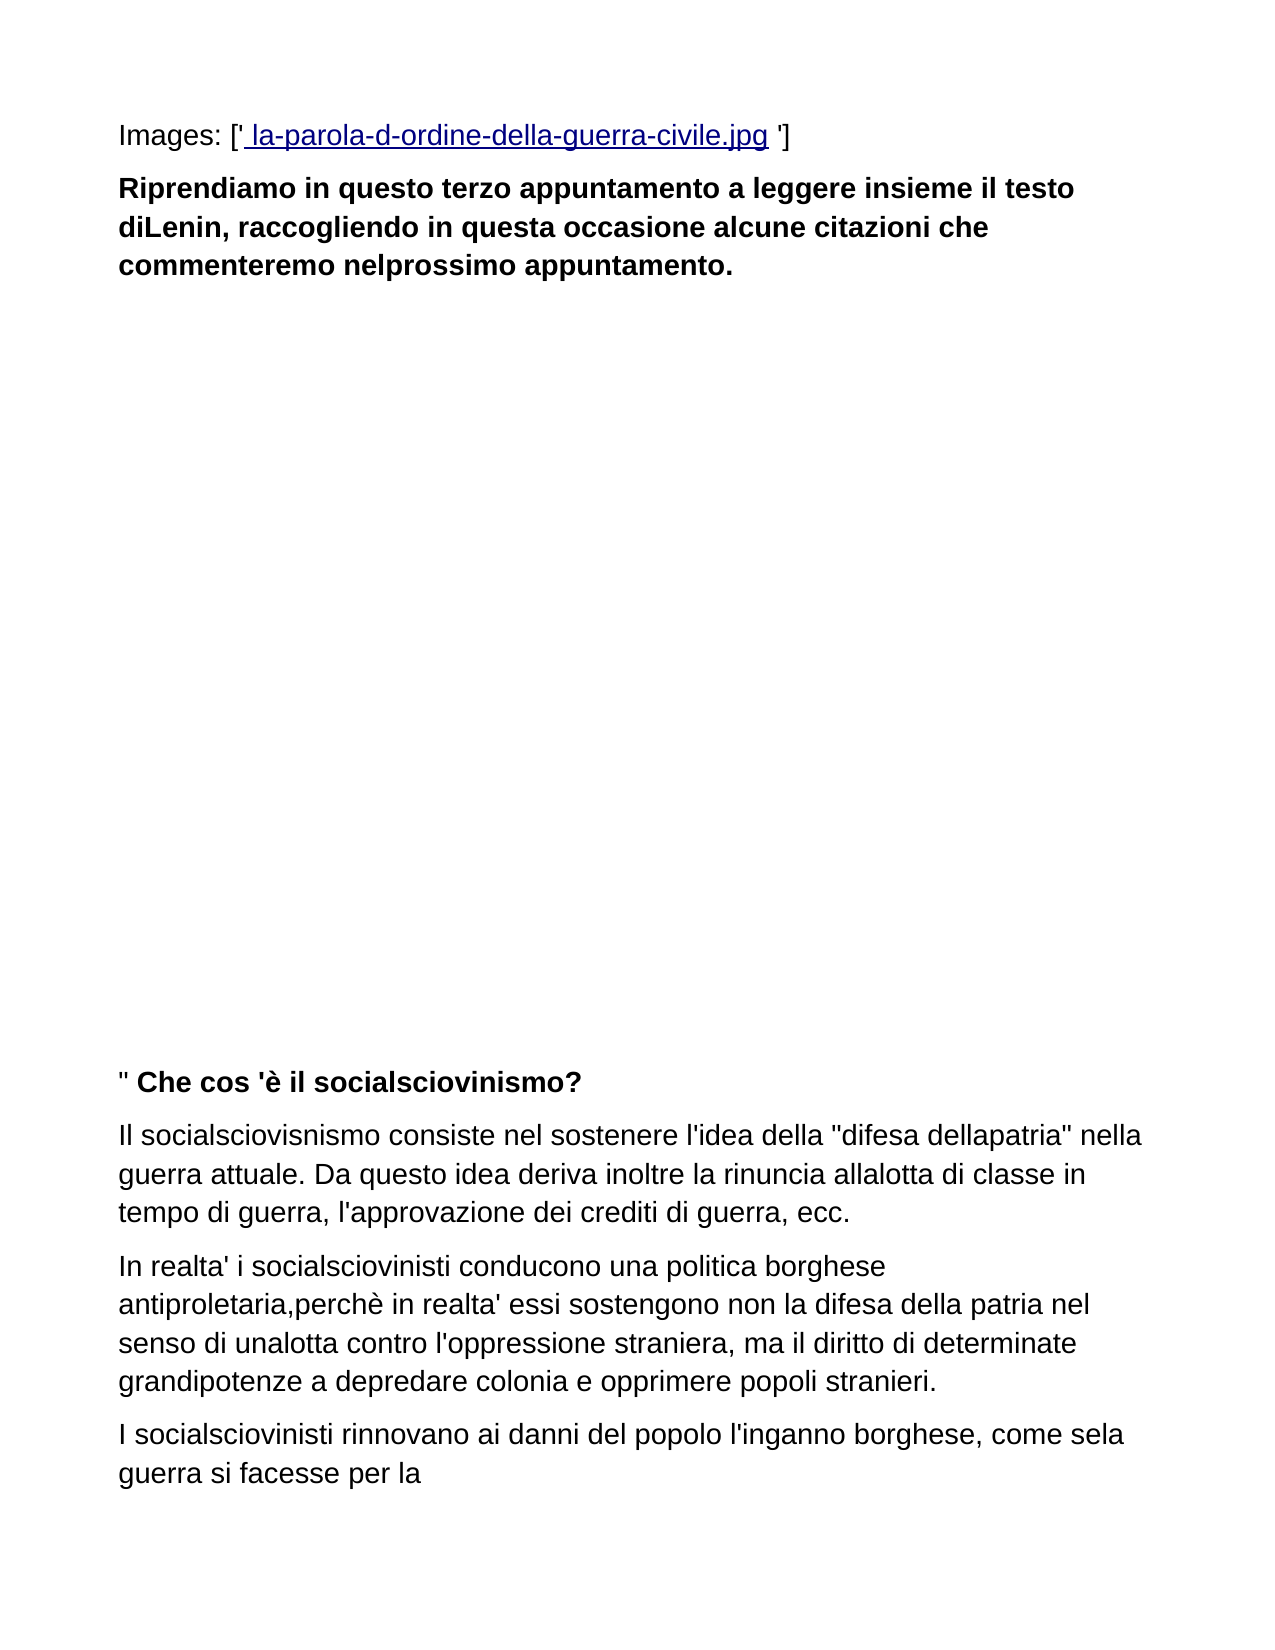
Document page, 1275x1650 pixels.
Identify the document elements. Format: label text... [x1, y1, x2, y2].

text Images: [' la-parola-d-ordine-della-guerra-civile.jpg '] [118, 118, 1157, 152]
text Il socialsciovisnismo consiste nel sostenere l'idea della "difesa dellapatria" nella guerra attuale. Da questo idea deriva inoltre la rinuncia allalotta di classe in tempo di guerra, l'approvazione dei crediti di guerra, ecc. [118, 1118, 1157, 1229]
text In realta' i socialsciovinisti conducono una politica borghese antiproletaria,perchè in realta' essi sostengono non la difesa della patria nel senso di unalotta contro l'oppressione straniera, ma il diritto di determinate grandipotenze a depredare colonia e opprimere popoli stranieri. [118, 1248, 1157, 1398]
text I socialsciovinisti rinnovano ai danni del popolo l'inganno borghese, come sela guerra si facesse per la [118, 1417, 1157, 1489]
text " Che cos 'è il socialsciovinismo? [118, 1065, 1157, 1099]
text Riprendiamo in questo terzo appuntamento a leggere insieme il testo diLenin, raccogliendo in questa occasione alcune citazioni che commenteremo nelprossimo appuntamento. [118, 171, 1157, 282]
